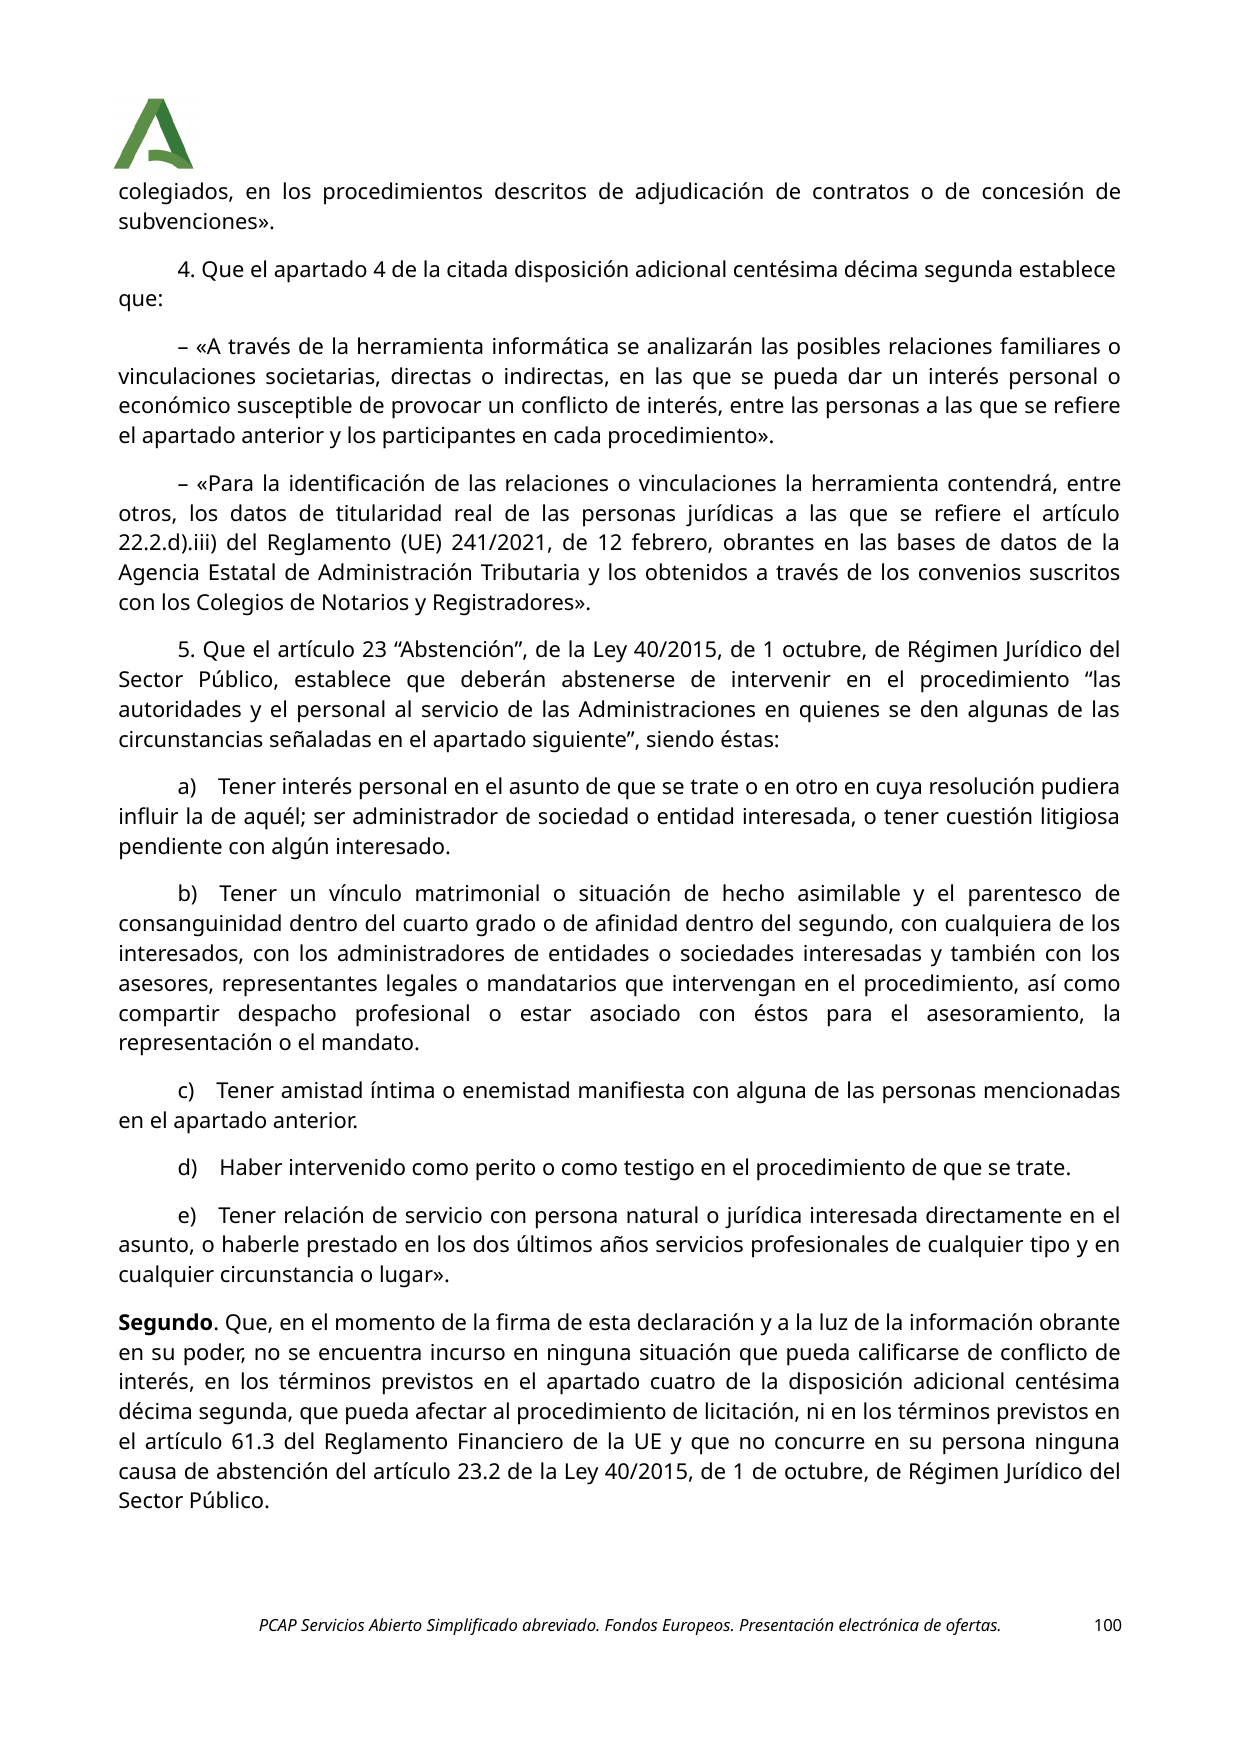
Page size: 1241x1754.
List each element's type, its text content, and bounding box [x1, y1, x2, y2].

text – «Para la identificación de las relaciones o vinculaciones la herramienta contendrá, entre otros, los datos de titularidad real de las personas jurídicas a las que se refiere el artículo 22.2.d).iii) del Reglamento (UE) 241/2021, de 12 febrero, obrantes en las bases de datos de la Agencia Estatal de Administración Tributaria y los obtenidos a través de los convenios suscritos con los Colegios de Notarios y Registradores». [118, 468, 1122, 617]
text a) Tener interés personal en el asunto de que se trate o en otro en cuya resolución pudiera influir la de aquél; ser administrador de sociedad o entidad interesada, o tener cuestión litigiosa pendiente con algún interesado. [118, 771, 1122, 861]
text e) Tener relación de servicio con persona natural o jurídica interesada directamente en el asunto, o haberle prestado en los dos últimos años servicios profesionales de cualquier tipo y en cualquier circunstancia o lugar». [118, 1200, 1122, 1289]
text Segundo. Que, en el momento de la firma de esta declaración y a la luz de la información obrante en su poder, no se encuentra incurso en ninguna situación que pueda calificarse de conflicto de interés, en los términos previstos en el apartado cuatro de la disposición adicional centésima décima segunda, que pueda afectar al procedimiento de licitación, ni en los términos previstos en el artículo 61.3 del Reglamento Financiero de la UE y que no concurre en su persona ninguna causa de abstención del artículo 23.2 de la Ley 40/2015, de 1 de octubre, de Régimen Jurídico del Sector Público. [118, 1307, 1122, 1515]
text – «A través de la herramienta informática se analizarán las posibles relaciones familiares o vinculaciones societarias, directas o indirectas, en las que se pueda dar un interés personal o económico susceptible de provocar un conflicto de interés, entre las personas a las que se refiere el apartado anterior y los participantes en cada procedimiento». [118, 331, 1122, 450]
text d) Haber intervenido como perito o como testigo en el procedimiento de que se trate. [118, 1152, 1122, 1182]
text 4. Que el apartado 4 de la citada disposición adicional centésima décima segunda establece que: [118, 254, 1122, 313]
picture [109, 94, 198, 173]
text b) Tener un vínculo matrimonial o situación de hecho asimilable y el parentesco de consanguinidad dentro del cuarto grado o de afinidad dentro del segundo, con cualquiera de los interesados, con los administradores de entidades o sociedades interesadas y también con los asesores, representantes legales o mandatarios que intervengan en el procedimiento, así como compartir despacho profesional o estar asociado con éstos para el asesoramiento, la representación o el mandato. [118, 878, 1122, 1057]
text colegiados, en los procedimientos descritos de adjudicación de contratos o de concesión de subvenciones». [118, 176, 1122, 236]
text c) Tener amistad íntima o enemistad manifiesta con alguna de las personas mencionadas en el apartado anterior. [118, 1075, 1122, 1134]
text 5. Que el artículo 23 “Abstención”, de la Ley 40/2015, de 1 octubre, de Régimen Jurídico del Sector Público, establece que deberán abstenerse de intervenir en el procedimiento “las autoridades y el personal al servicio de las Administraciones en quienes se den algunas de las circunstancias señaladas en el apartado siguiente”, siendo éstas: [118, 634, 1122, 754]
